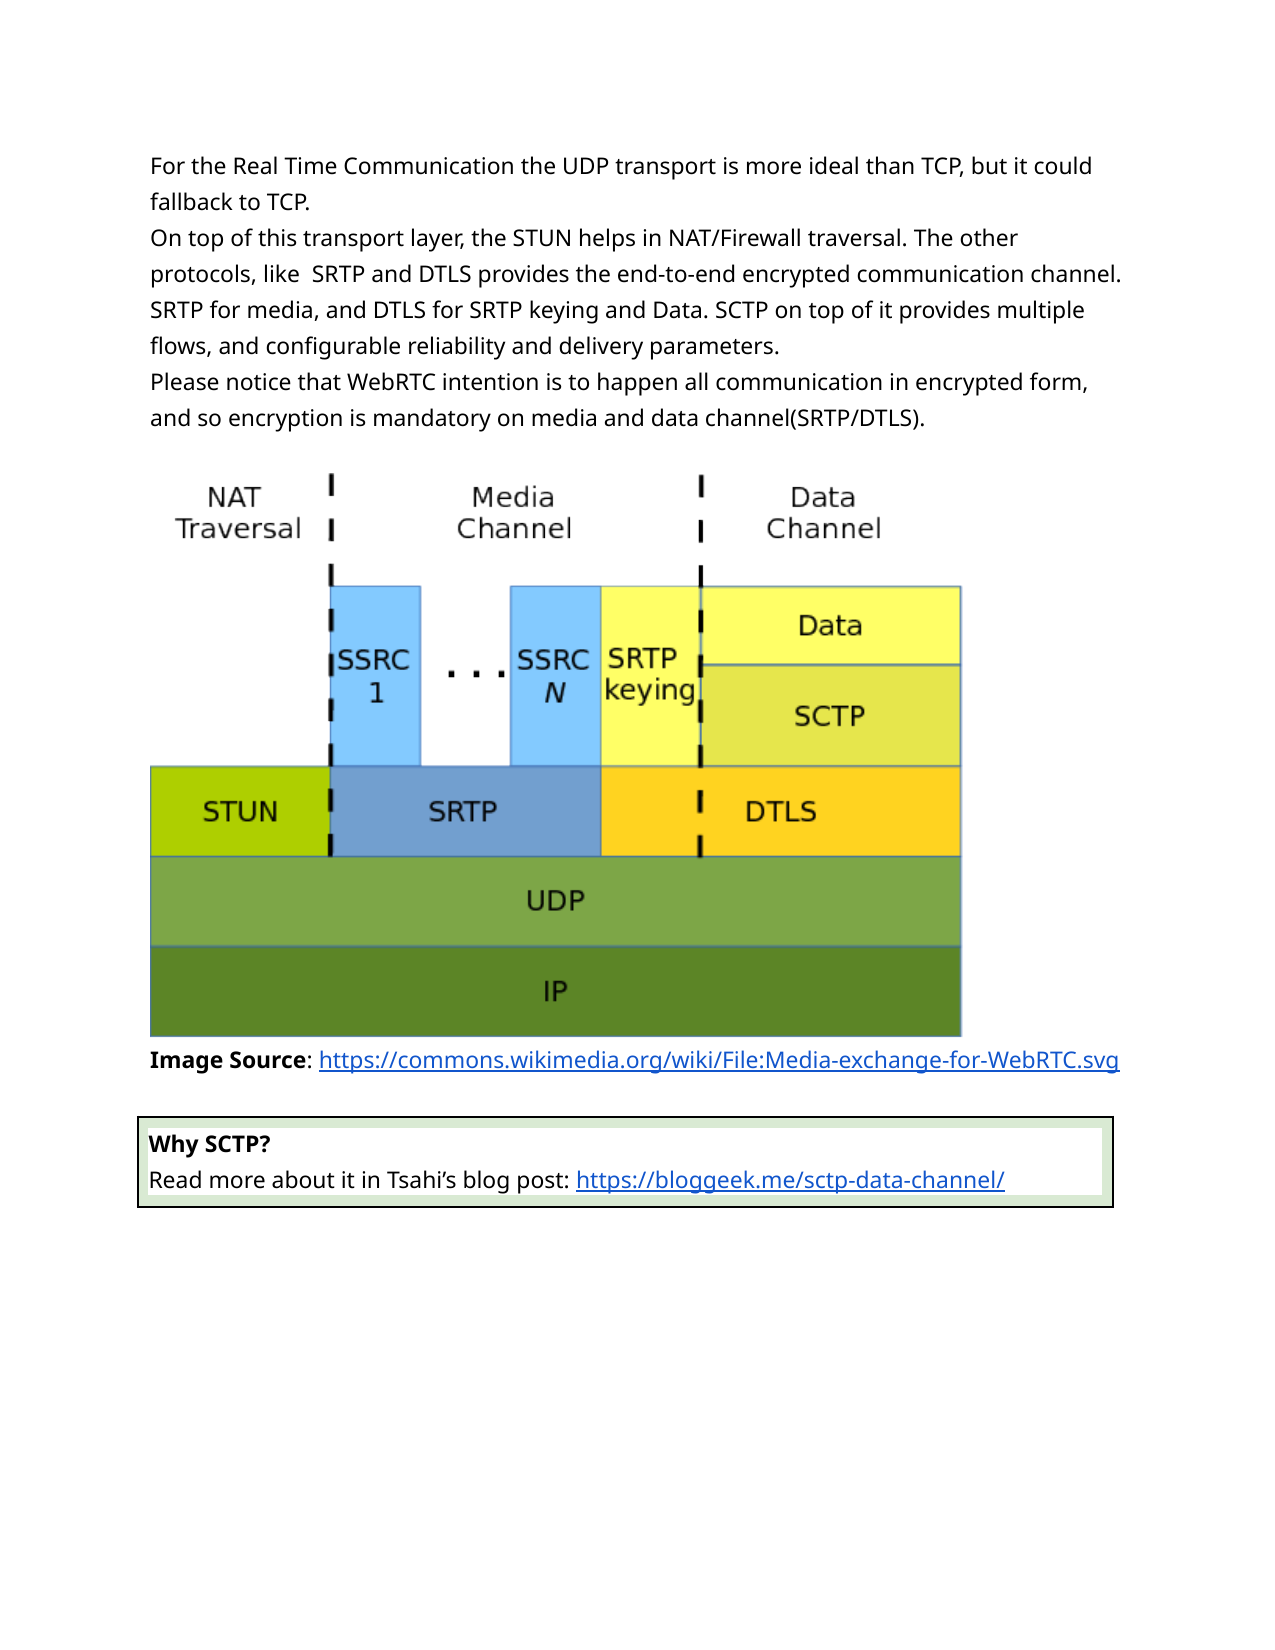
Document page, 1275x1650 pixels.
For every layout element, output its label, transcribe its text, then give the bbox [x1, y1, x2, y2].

text On top of this transport layer, the STUN helps in NAT/Firewall traversal. The other protocols, like SRTP and DTLS provides the end-to-end encrypted communication channel. SRTP for media, and DTLS for SRTP keying and Data. SCTP on top of it provides multiple flows, and configurable reliability and delivery parameters. Please notice that WebRTC intention is to happen all communication in encrypted form, and so encryption is mandatory on media and data channel(SRTP/DTLS). [150, 222, 1125, 433]
table_header Why SCTP? Read more about it in Tsahi’s blog post: https://bloggeek.me/sctp-data-channel/ [139, 1118, 1112, 1206]
text For the Real Time Communication the UDP transport is more ideal than TCP, but it could fallback to TCP. [150, 150, 1125, 217]
text Image Source: https://commons.wikimedia.org/wiki/File:Media-exchange-for-WebRTC.svg [150, 1044, 1125, 1075]
picture [150, 473, 963, 1039]
